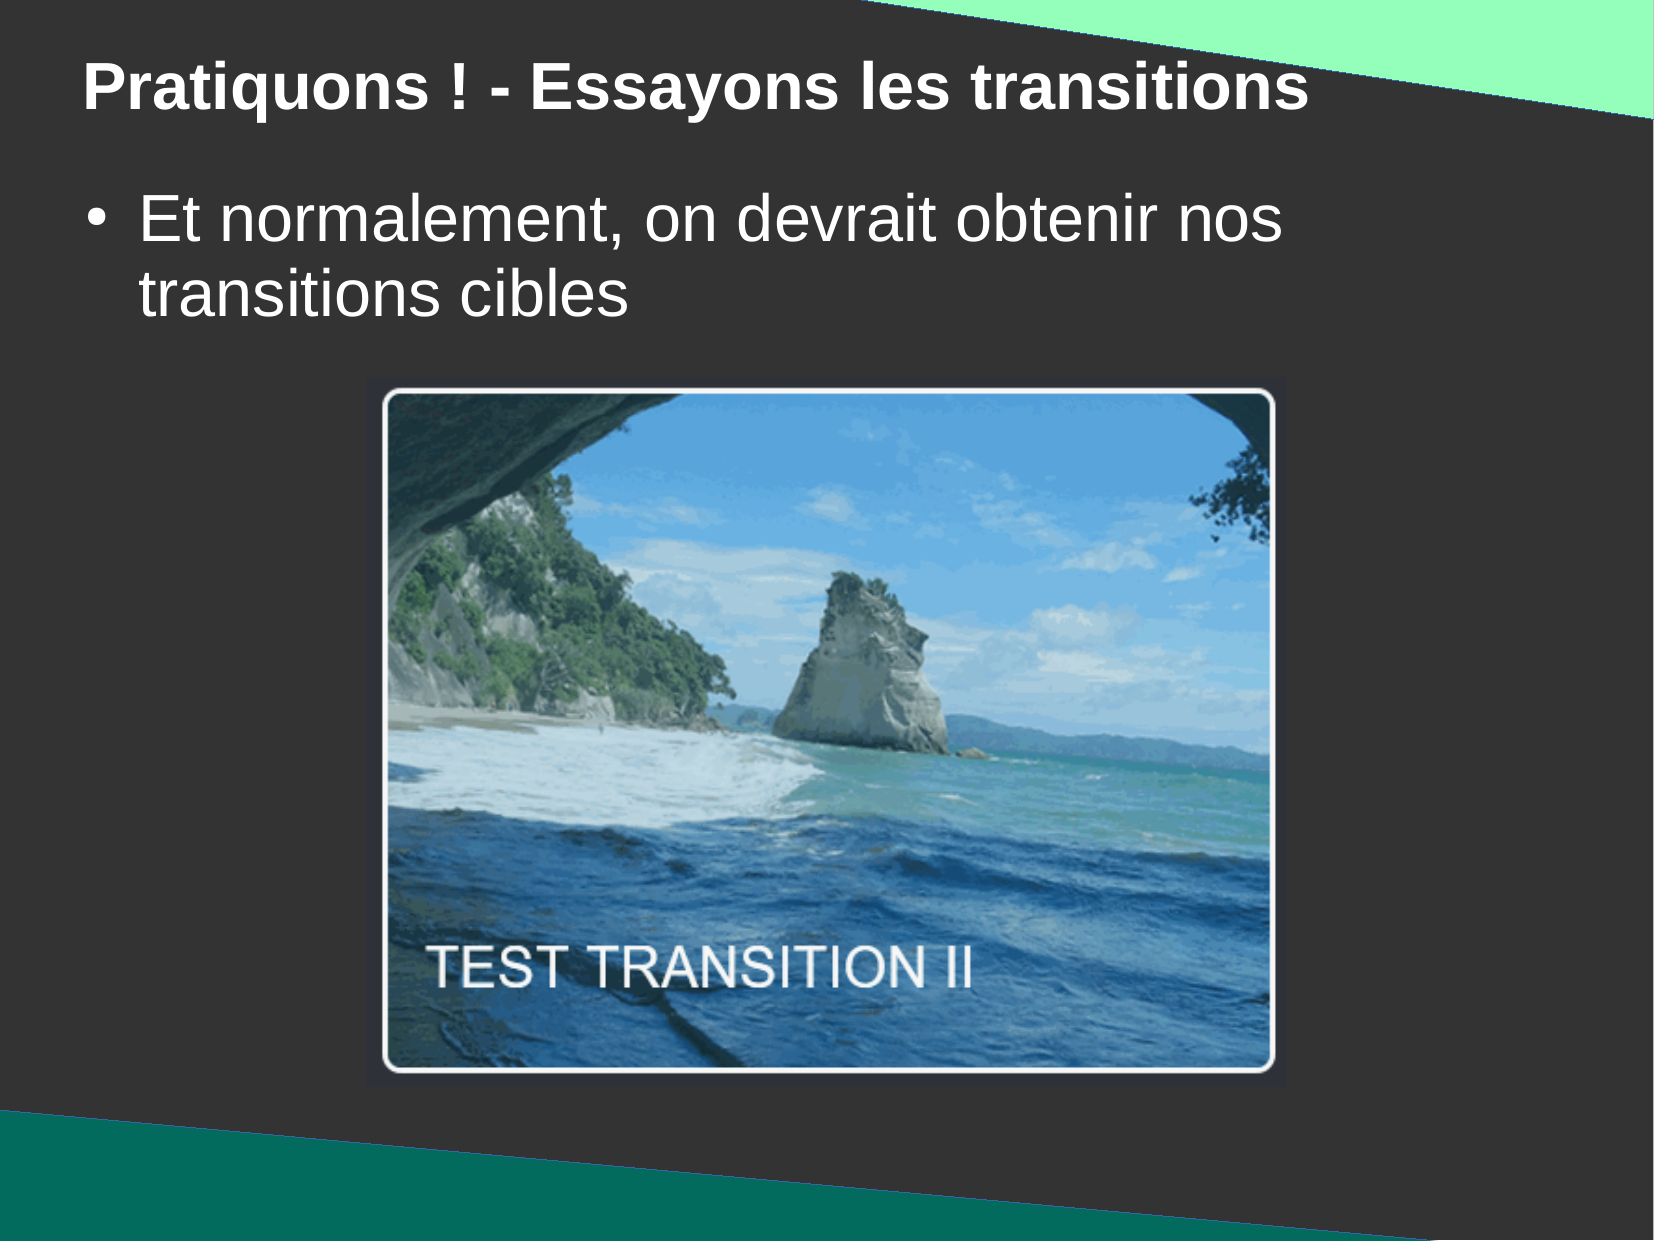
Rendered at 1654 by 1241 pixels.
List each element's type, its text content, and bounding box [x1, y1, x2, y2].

picture [366, 377, 1287, 1087]
list Et normalement, on devrait obtenir nos transitions cibles [67, 180, 1607, 378]
title Pratiquons ! - Essayons les transitions [82, 49, 1630, 199]
text_box [861, 0, 1654, 120]
